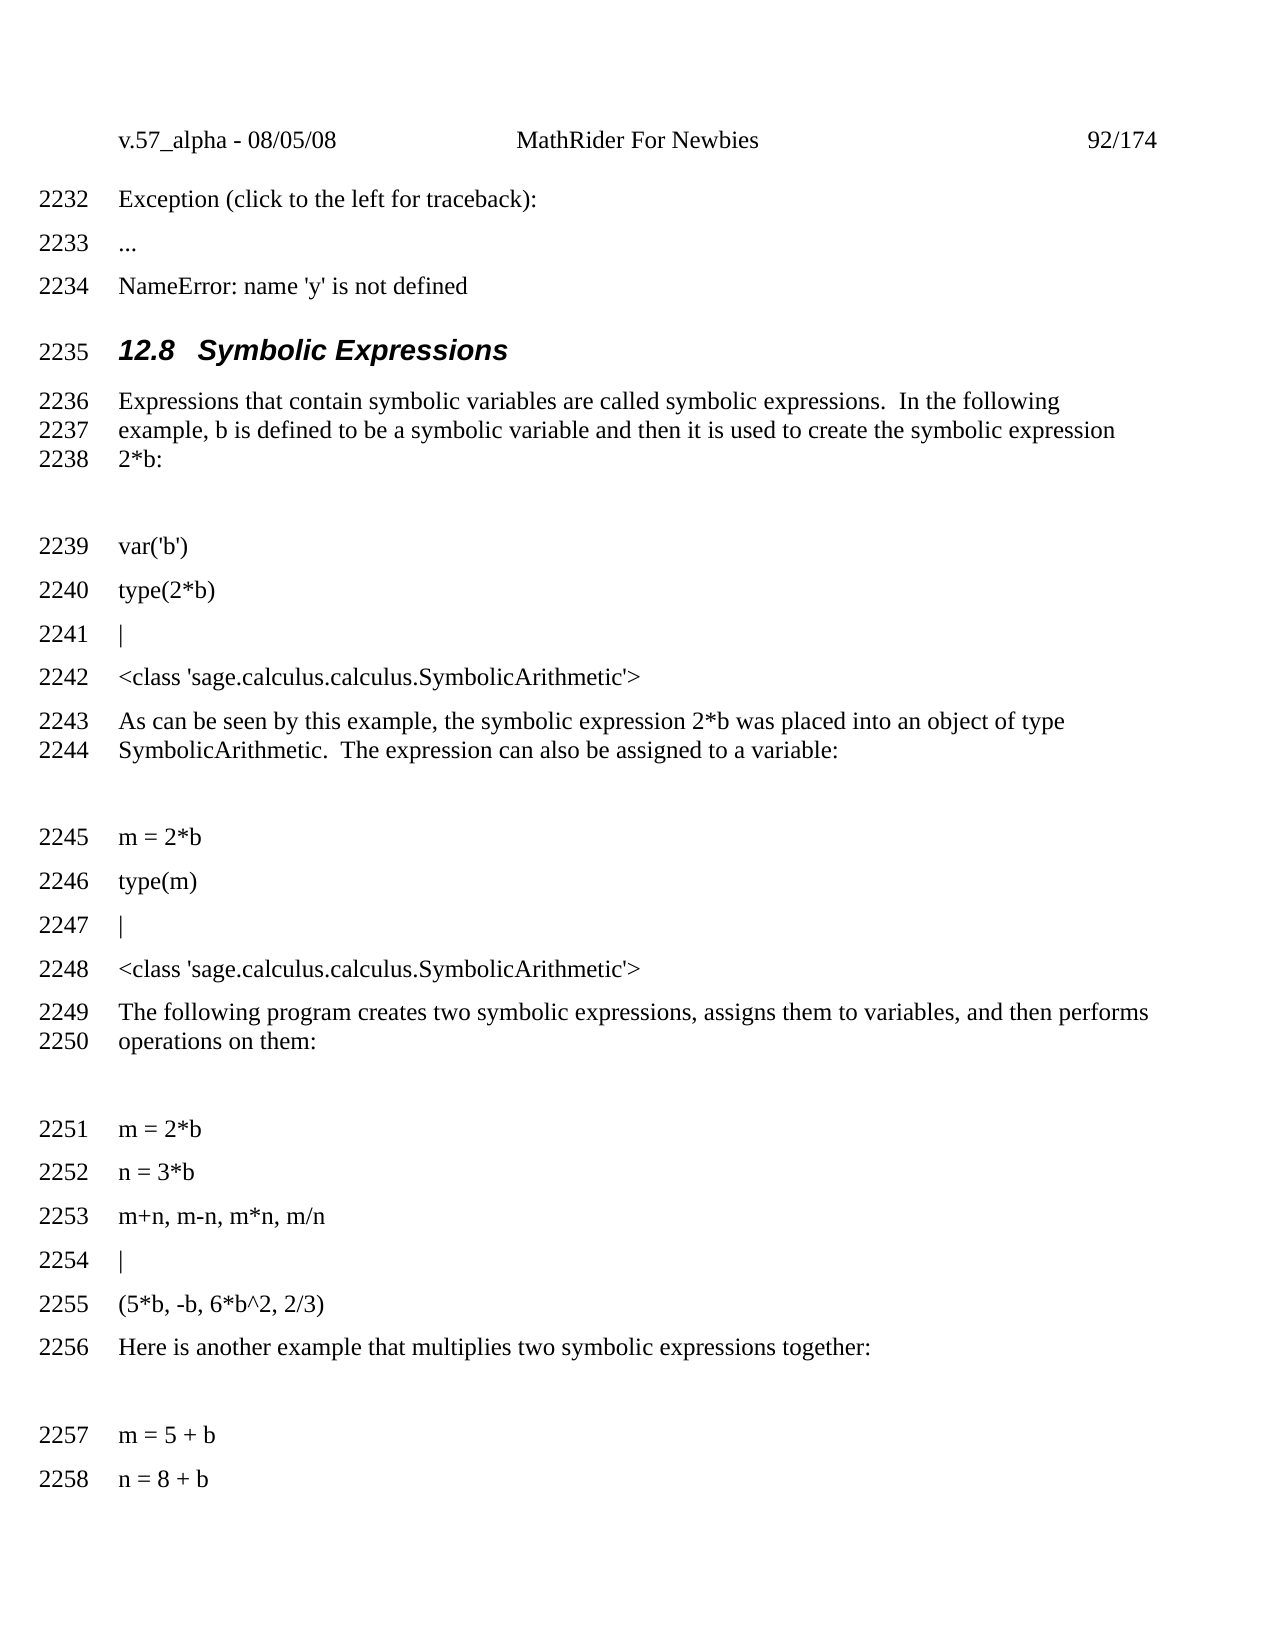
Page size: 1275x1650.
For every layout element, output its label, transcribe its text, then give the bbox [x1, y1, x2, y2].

text ... [118, 228, 1157, 256]
text m = 2*b [118, 1114, 1157, 1142]
text | [118, 619, 1157, 647]
text Exception (click to the left for traceback): [118, 184, 1157, 213]
text <class 'sage.calculus.calculus.SymbolicArithmetic'> [118, 662, 1157, 691]
subtitle Symbolic Expressions [118, 333, 1157, 366]
text NameError: name 'y' is not defined [118, 271, 1157, 300]
text type(m) [118, 866, 1157, 895]
text <class 'sage.calculus.calculus.SymbolicArithmetic'> [118, 954, 1157, 982]
text Expressions that contain symbolic variables are called symbolic expressions. In the following example, b is defined to be a symbolic variable and then it is used to create the symbolic expression 2*b: [118, 386, 1157, 472]
text | [118, 910, 1157, 939]
text As can be seen by this example, the symbolic expression 2*b was placed into an object of type SymbolicArithmetic. The expression can also be assigned to a variable: [118, 706, 1157, 764]
text | [118, 1245, 1157, 1274]
text Here is another example that multiplies two symbolic expressions together: [118, 1332, 1157, 1361]
text n = 3*b [118, 1157, 1157, 1186]
text var('b') [118, 531, 1157, 560]
text type(2*b) [118, 575, 1157, 604]
text m = 5 + b [118, 1420, 1157, 1449]
text m+n, m-n, m*n, m/n [118, 1201, 1157, 1230]
text (5*b, -b, 6*b^2, 2/3) [118, 1289, 1157, 1317]
text n = 8 + b [118, 1464, 1157, 1492]
text m = 2*b [118, 822, 1157, 851]
text The following program creates two symbolic expressions, assigns them to variables, and then performs operations on them: [118, 997, 1157, 1055]
